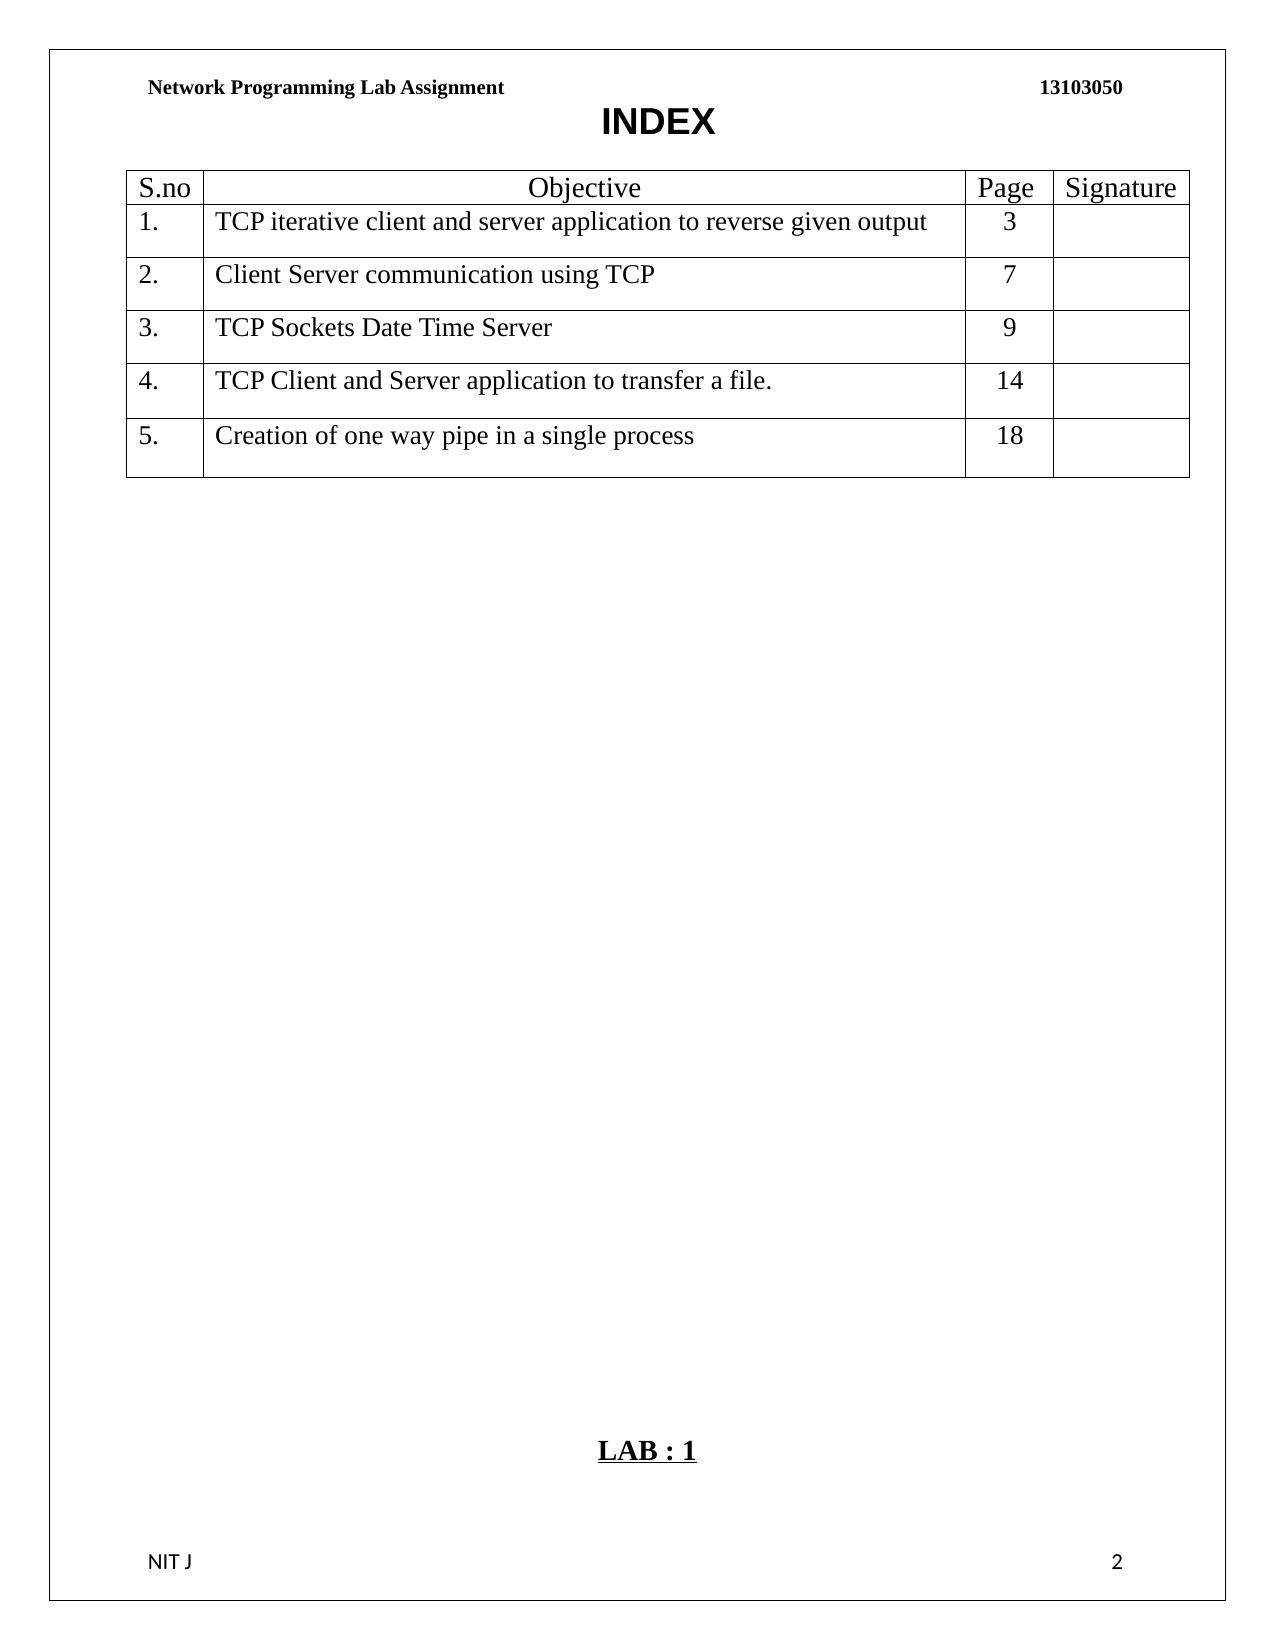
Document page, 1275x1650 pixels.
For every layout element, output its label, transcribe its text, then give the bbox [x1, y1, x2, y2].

table_cell 2. [127, 258, 203, 310]
table_header Page [966, 171, 1053, 204]
table_header Objective [204, 171, 965, 204]
table_cell 5. [127, 419, 203, 477]
table_cell 7 [966, 258, 1053, 310]
table_cell [1054, 364, 1189, 418]
table_cell [1054, 258, 1189, 310]
text INDEX [148, 99, 1169, 142]
table_cell Creation of one way pipe in a single process [204, 419, 965, 477]
text LAB : 1 [148, 1433, 1169, 1466]
table_cell Client Server communication using TCP [204, 258, 965, 310]
table_header S.no [127, 171, 203, 204]
table_cell 18 [966, 419, 1053, 477]
table_cell 1. [127, 205, 203, 257]
table_cell 9 [966, 311, 1053, 363]
table_cell 3 [966, 205, 1053, 257]
table_cell 4. [127, 364, 203, 418]
table_cell TCP iterative client and server application to reverse given output [204, 205, 965, 257]
table_cell [1054, 311, 1189, 363]
table_cell TCP Client and Server application to transfer a file. [204, 364, 965, 418]
table_cell 3. [127, 311, 203, 363]
table_cell TCP Sockets Date Time Server [204, 311, 965, 363]
table_header Signature [1054, 171, 1189, 204]
table_cell [1054, 419, 1189, 477]
table_cell [1054, 205, 1189, 257]
table_cell 14 [966, 364, 1053, 418]
